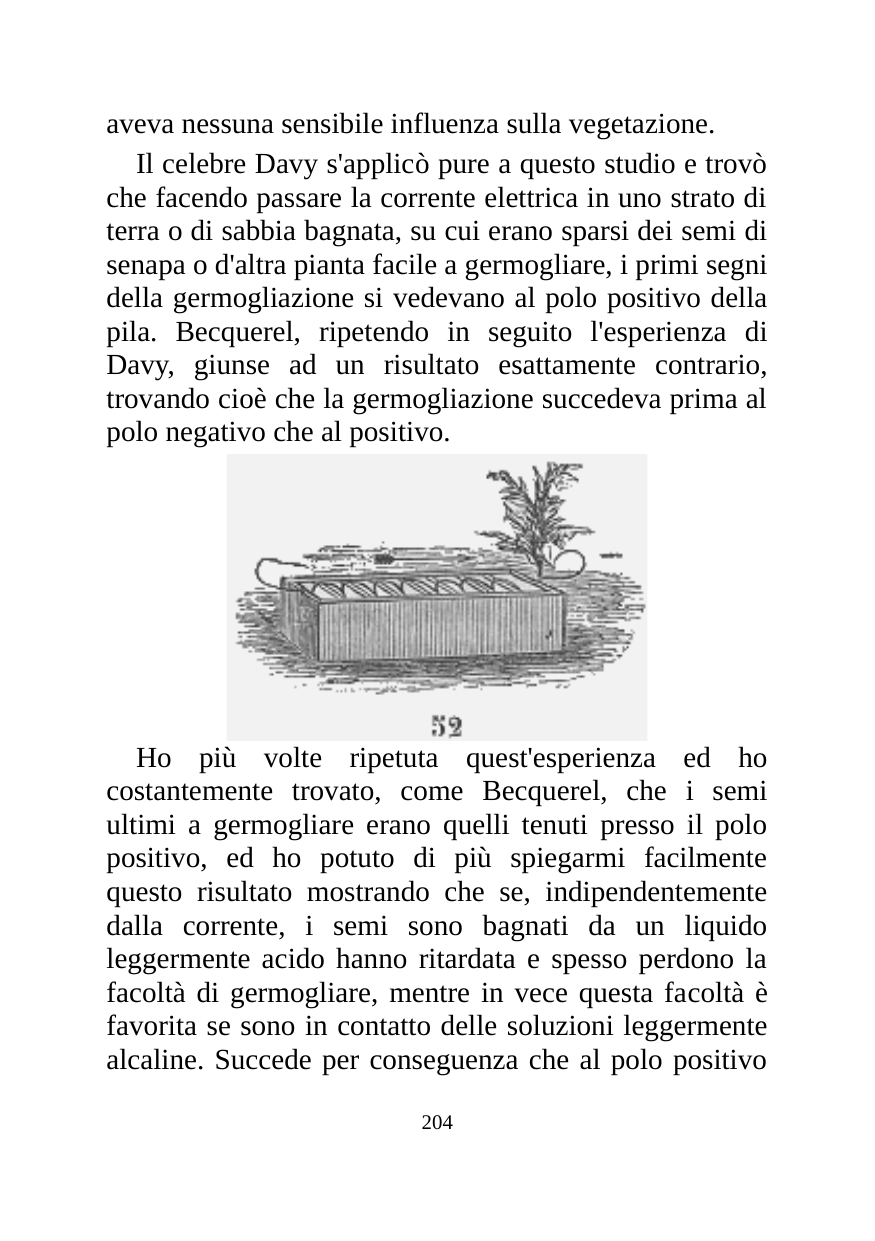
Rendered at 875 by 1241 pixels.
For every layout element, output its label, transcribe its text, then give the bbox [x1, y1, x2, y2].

text Il celebre Davy s'applicò pure a questo studio e trovò che facendo passare la corrente elettrica in uno strato di terra o di sabbia bagnata, su cui erano sparsi dei semi di senapa o d'altra pianta facile a germogliare, i primi segni della germogliazione si vedevano al polo positivo della pila. Becquerel, ripetendo in seguito l'esperienza di Davy, giunse ad un risultato esattamente contrario, trovando cioè che la germogliazione succedeva prima al polo negativo che al positivo. [106, 146, 768, 448]
text Ho più volte ripetuta quest'esperienza ed ho costantemente trovato, come Becquerel, che i semi ultimi a germogliare erano quelli tenuti presso il polo positivo, ed ho potuto di più spiegarmi facilmente questo risultato mostrando che se, indipendentemente dalla corrente, i semi sono bagnati da un liquido leggermente acido hanno ritardata e spesso perdono la facoltà di germogliare, mentre in vece questa facoltà è favorita se sono in contatto delle soluzioni leggermente alcaline. Succede per conseguenza che al polo positivo [106, 454, 768, 1075]
text aveva nessuna sensibile influenza sulla vegetazione. [106, 106, 768, 140]
